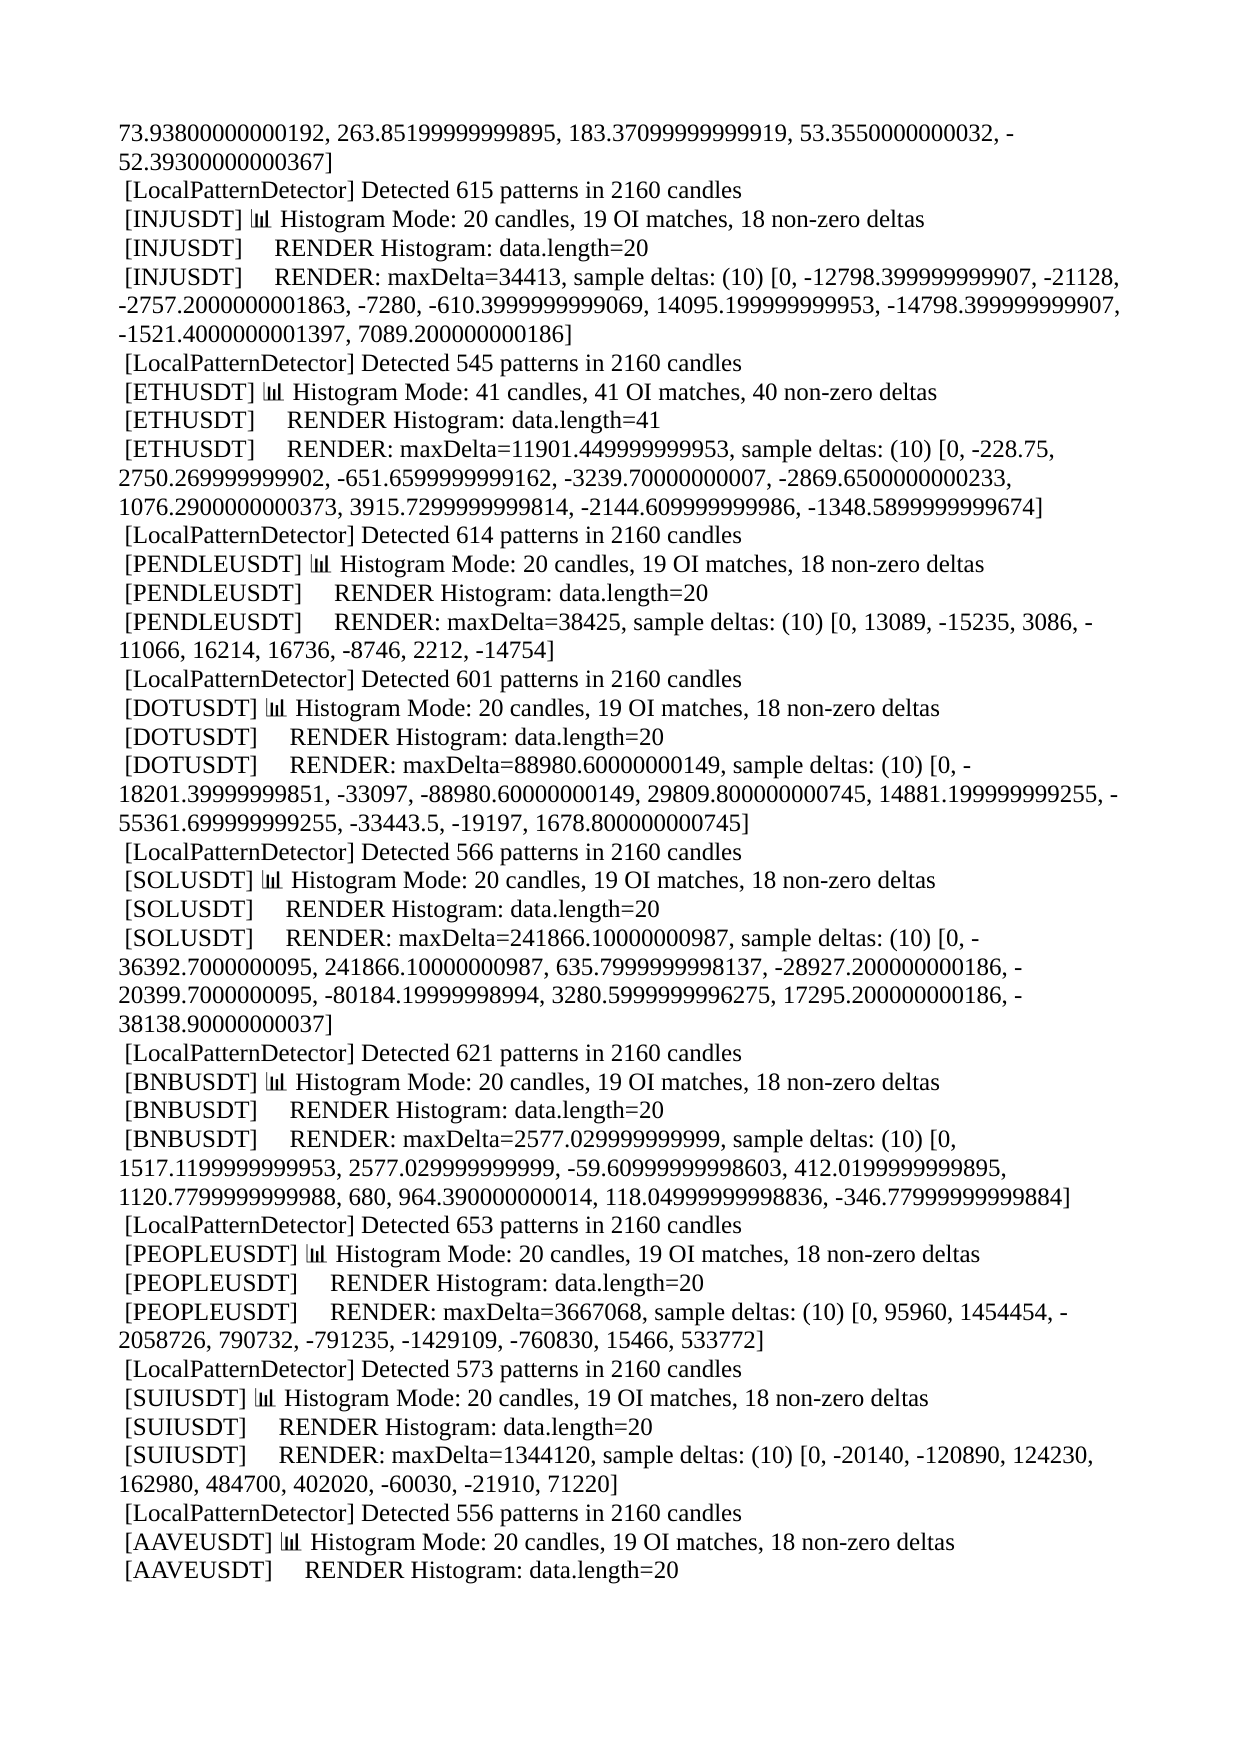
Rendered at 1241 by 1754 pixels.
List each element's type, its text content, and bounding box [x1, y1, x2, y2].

text [ETHUSDT] 🎨 RENDER Histogram: data.length=41 [118, 406, 1122, 434]
text 73.93800000000192, 263.85199999999895, 183.37099999999919, 53.3550000000032, -52.39300000000367] [118, 118, 1122, 176]
text [LocalPatternDetector] Detected 545 patterns in 2160 candles [118, 348, 1122, 377]
text [INJUSDT] 📊 Histogram Mode: 20 candles, 19 OI matches, 18 non-zero deltas [118, 204, 1122, 233]
text [LocalPatternDetector] Detected 653 patterns in 2160 candles [118, 1211, 1122, 1239]
text [LocalPatternDetector] Detected 621 patterns in 2160 candles [118, 1038, 1122, 1067]
text [AAVEUSDT] 🎨 RENDER Histogram: data.length=20 [118, 1556, 1122, 1584]
text [PENDLEUSDT] 📊 Histogram Mode: 20 candles, 19 OI matches, 18 non-zero deltas [118, 549, 1122, 578]
text [SUIUSDT] 🎨 RENDER: maxDelta=1344120, sample deltas: (10) [0, -20140, -120890, 124230, 162980, 484700, 402020, -60030, -21910, 71220] [118, 1441, 1122, 1498]
text [DOTUSDT] 🎨 RENDER: maxDelta=88980.60000000149, sample deltas: (10) [0, -18201.39999999851, -33097, -88980.60000000149, 29809.800000000745, 14881.199999999255, -55361.699999999255, -33443.5, -19197, 1678.800000000745] [118, 751, 1122, 837]
text [SUIUSDT] 🎨 RENDER Histogram: data.length=20 [118, 1412, 1122, 1441]
text [PEOPLEUSDT] 🎨 RENDER Histogram: data.length=20 [118, 1268, 1122, 1297]
text [PENDLEUSDT] 🎨 RENDER Histogram: data.length=20 [118, 578, 1122, 607]
text [LocalPatternDetector] Detected 566 patterns in 2160 candles [118, 837, 1122, 866]
text [LocalPatternDetector] Detected 556 patterns in 2160 candles [118, 1498, 1122, 1527]
text [BNBUSDT] 🎨 RENDER Histogram: data.length=20 [118, 1096, 1122, 1124]
text [PEOPLEUSDT] 🎨 RENDER: maxDelta=3667068, sample deltas: (10) [0, 95960, 1454454, -2058726, 790732, -791235, -1429109, -760830, 15466, 533772] [118, 1297, 1122, 1354]
text [LocalPatternDetector] Detected 614 patterns in 2160 candles [118, 521, 1122, 549]
text [AAVEUSDT] 📊 Histogram Mode: 20 candles, 19 OI matches, 18 non-zero deltas [118, 1527, 1122, 1556]
text [BNBUSDT] 📊 Histogram Mode: 20 candles, 19 OI matches, 18 non-zero deltas [118, 1067, 1122, 1096]
text [ETHUSDT] 📊 Histogram Mode: 41 candles, 41 OI matches, 40 non-zero deltas [118, 377, 1122, 406]
text [LocalPatternDetector] Detected 573 patterns in 2160 candles [118, 1354, 1122, 1383]
text [SOLUSDT] 🎨 RENDER: maxDelta=241866.10000000987, sample deltas: (10) [0, -36392.7000000095, 241866.10000000987, 635.7999999998137, -28927.200000000186, -20399.7000000095, -80184.19999998994, 3280.5999999996275, 17295.200000000186, -38138.90000000037] [118, 923, 1122, 1038]
text [LocalPatternDetector] Detected 615 patterns in 2160 candles [118, 176, 1122, 204]
text [PEOPLEUSDT] 📊 Histogram Mode: 20 candles, 19 OI matches, 18 non-zero deltas [118, 1239, 1122, 1268]
text [SOLUSDT] 📊 Histogram Mode: 20 candles, 19 OI matches, 18 non-zero deltas [118, 866, 1122, 894]
text [ETHUSDT] 🎨 RENDER: maxDelta=11901.449999999953, sample deltas: (10) [0, -228.75, 2750.269999999902, -651.6599999999162, -3239.70000000007, -2869.6500000000233, 1076.2900000000373, 3915.7299999999814, -2144.609999999986, -1348.5899999999674] [118, 434, 1122, 521]
text [INJUSDT] 🎨 RENDER Histogram: data.length=20 [118, 233, 1122, 262]
text [DOTUSDT] 📊 Histogram Mode: 20 candles, 19 OI matches, 18 non-zero deltas [118, 693, 1122, 722]
text [LocalPatternDetector] Detected 601 patterns in 2160 candles [118, 664, 1122, 693]
text [INJUSDT] 🎨 RENDER: maxDelta=34413, sample deltas: (10) [0, -12798.399999999907, -21128, -2757.2000000001863, -7280, -610.3999999999069, 14095.199999999953, -14798.399999999907, -1521.4000000001397, 7089.200000000186] [118, 262, 1122, 348]
text [SOLUSDT] 🎨 RENDER Histogram: data.length=20 [118, 894, 1122, 923]
text [PENDLEUSDT] 🎨 RENDER: maxDelta=38425, sample deltas: (10) [0, 13089, -15235, 3086, -11066, 16214, 16736, -8746, 2212, -14754] [118, 607, 1122, 664]
text [BNBUSDT] 🎨 RENDER: maxDelta=2577.029999999999, sample deltas: (10) [0, 1517.1199999999953, 2577.029999999999, -59.60999999998603, 412.0199999999895, 1120.7799999999988, 680, 964.390000000014, 118.04999999998836, -346.77999999999884] [118, 1124, 1122, 1211]
text [DOTUSDT] 🎨 RENDER Histogram: data.length=20 [118, 722, 1122, 751]
text [SUIUSDT] 📊 Histogram Mode: 20 candles, 19 OI matches, 18 non-zero deltas [118, 1383, 1122, 1412]
